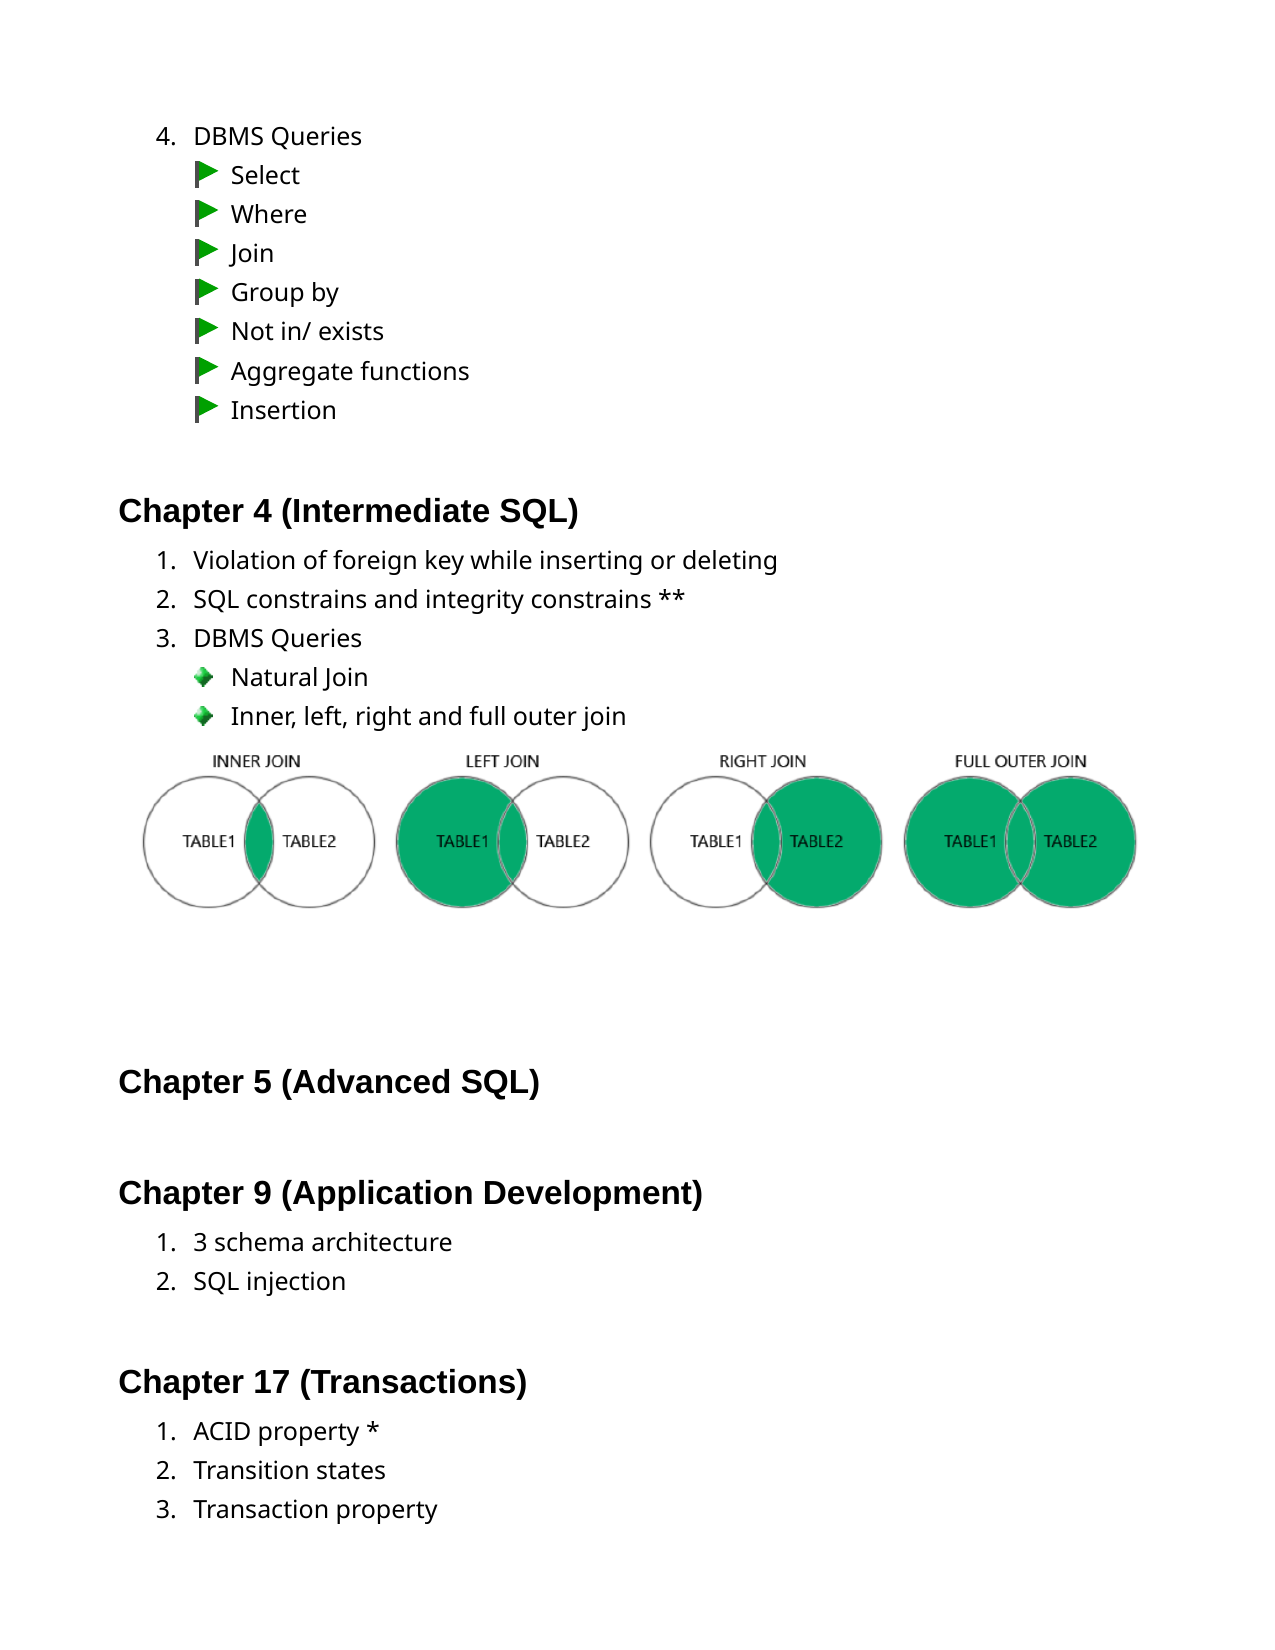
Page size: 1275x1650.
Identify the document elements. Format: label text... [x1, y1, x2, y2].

list DBMS Queries [156, 118, 1157, 152]
list Natural Join [193, 660, 1157, 694]
list Transaction property [156, 1492, 1157, 1526]
list SQL constrains and integrity constrains ** [156, 582, 1157, 616]
list ACID property * [156, 1413, 1157, 1447]
list DBMS Queries [156, 621, 1157, 655]
subtitle Chapter 4 (Intermediate SQL) [118, 491, 1157, 530]
list Select [193, 157, 1157, 191]
picture [194, 706, 213, 726]
subtitle Chapter 17 (Transactions) [118, 1362, 1157, 1401]
list Insertion [193, 392, 1157, 426]
list Violation of foreign key while inserting or deleting [156, 542, 1157, 576]
list Not in/ exists [193, 314, 1157, 348]
picture [194, 667, 213, 687]
list Aggregate functions [193, 353, 1157, 387]
list SQL injection [156, 1263, 1157, 1297]
picture [118, 738, 1157, 921]
list Transition states [156, 1453, 1157, 1487]
list Group by [193, 275, 1157, 309]
list Join [193, 236, 1157, 270]
subtitle Chapter 5 (Advanced SQL) [118, 1062, 1157, 1101]
list Where [193, 196, 1157, 231]
subtitle Chapter 9 (Application Development) [118, 1173, 1157, 1212]
list 3 schema architecture [156, 1224, 1157, 1258]
list Inner, left, right and full outer join [193, 699, 1157, 733]
